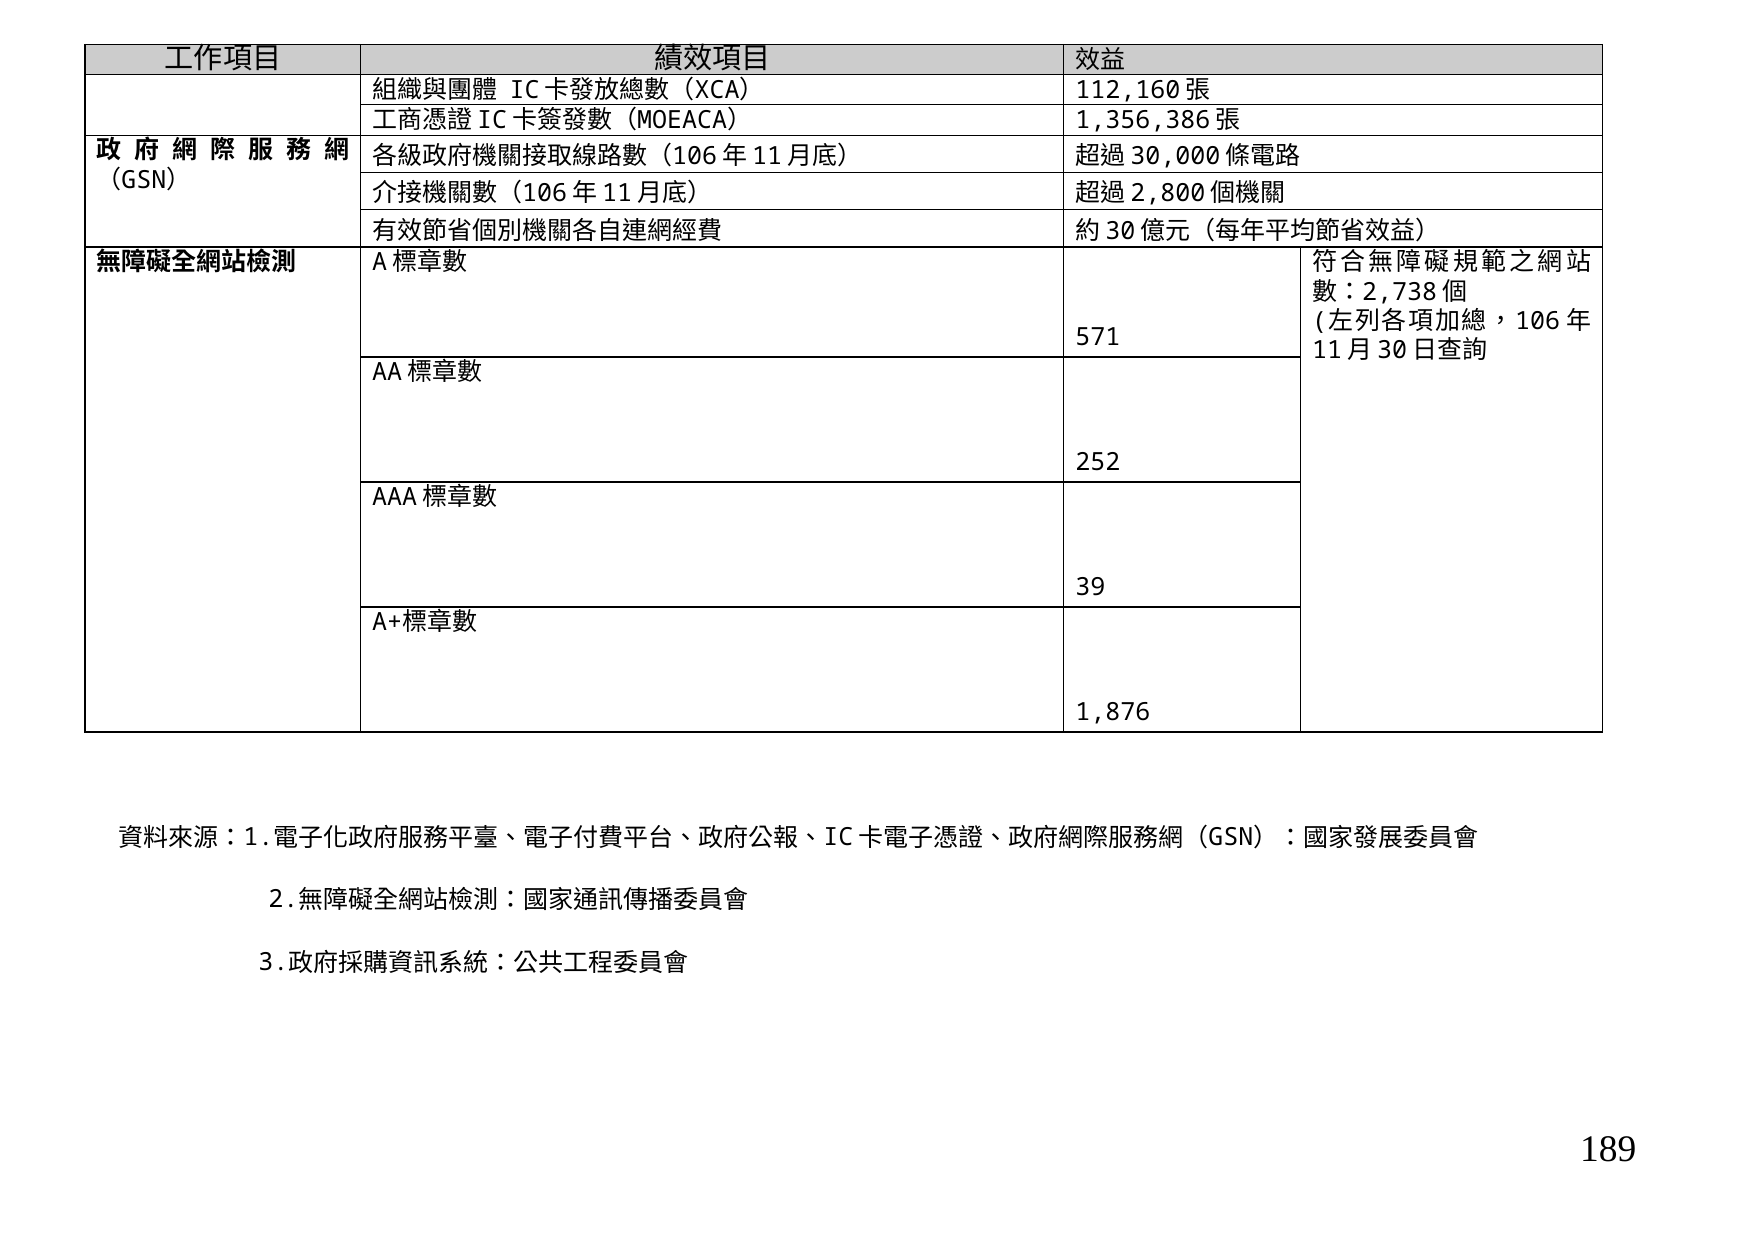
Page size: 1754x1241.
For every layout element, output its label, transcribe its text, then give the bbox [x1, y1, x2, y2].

table_cell 約30億元（每年平均節省效益） [1064, 210, 1602, 246]
table_cell 有效節省個別機關各自連網經費 [361, 210, 1063, 246]
table_header 效益 [1064, 45, 1602, 74]
text 2.無障礙全網站檢測：國家通訊傳播委員會 [118, 856, 1636, 919]
table_header 績效項目 [361, 45, 1063, 74]
table_cell AAA標章數 [361, 483, 1063, 606]
table_cell 超過30,000條電路 [1064, 136, 1602, 172]
table_cell A+標章數 [361, 608, 1063, 731]
table_cell AA標章數 [361, 358, 1063, 481]
table_cell 571 [1064, 248, 1300, 356]
table_cell 無障礙全網站檢測 [86, 248, 360, 731]
table_cell 39 [1064, 483, 1300, 606]
table_cell 252 [1064, 358, 1300, 481]
table_header 工作項目 [86, 45, 360, 74]
table_cell 符合無障礙規範之網站數：2,738個 (左列各項加總，106年11月30日查詢 [1301, 248, 1602, 731]
table_cell 介接機關數（106年11月底） [361, 173, 1063, 209]
table_cell [86, 75, 360, 134]
table_cell 1,356,386張 [1064, 105, 1602, 134]
table_cell 1,876 [1064, 608, 1300, 731]
text 資料來源：1.電子化政府服務平臺、電子付費平台、政府公報、IC卡電子憑證、政府網際服務網（GSN）：國家發展委員會 [118, 794, 1636, 856]
table_cell 112,160張 [1064, 75, 1602, 104]
text 3.政府採購資訊系統：公共工程委員會 [118, 919, 1636, 981]
table_cell 工商憑證IC卡簽發數（MOEACA） [361, 105, 1063, 134]
table_cell 各級政府機關接取線路數（106年11月底） [361, 136, 1063, 172]
table_cell A標章數 [361, 248, 1063, 356]
table_cell 政府網際服務網（GSN） [86, 136, 360, 246]
table_cell 超過2,800個機關 [1064, 173, 1602, 209]
table_cell 組織與團體 IC卡發放總數（XCA） [361, 75, 1063, 104]
